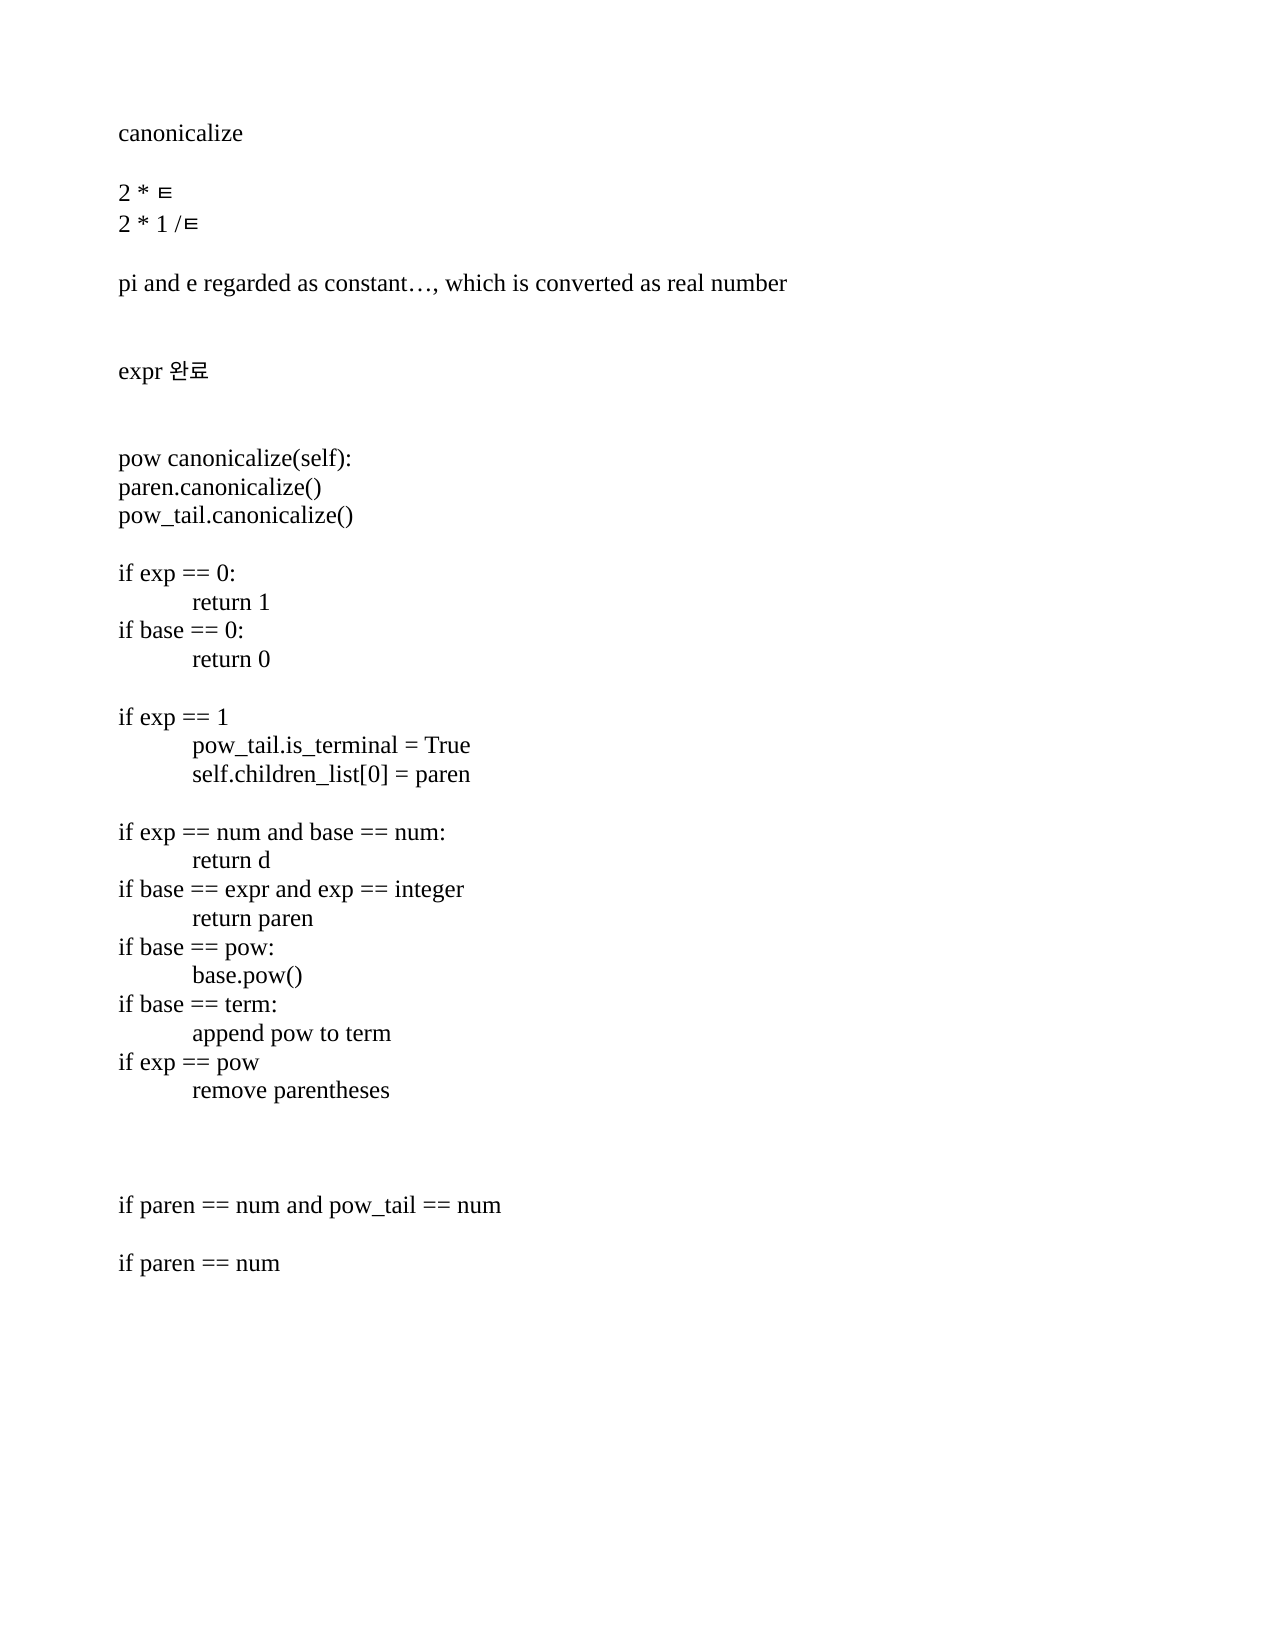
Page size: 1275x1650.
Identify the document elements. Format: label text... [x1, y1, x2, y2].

text if exp == num and base == num: [118, 817, 1157, 846]
text if paren == num and pow_tail == num [118, 1191, 1157, 1219]
text if base == 0: [118, 616, 1157, 644]
text if base == expr and exp == integer [118, 874, 1157, 903]
text if exp == pow [118, 1047, 1157, 1076]
text 2 * ㅌ [118, 176, 1157, 207]
text pow_tail.canonicalize() [118, 501, 1157, 529]
text pow_tail.is_terminal = True [118, 731, 1157, 759]
text if exp == 1 [118, 702, 1157, 731]
text append pow to term [118, 1018, 1157, 1047]
text remove parentheses [118, 1076, 1157, 1104]
text if paren == num [118, 1248, 1157, 1277]
text self.children_list[0] = paren [118, 759, 1157, 788]
text return 1 [118, 587, 1157, 616]
text 2 * 1 /ㅌ [118, 207, 1157, 239]
text expr 완료 [118, 354, 1157, 386]
text pow canonicalize(self): [118, 443, 1157, 472]
text if exp == 0: [118, 558, 1157, 587]
text canonicalize [118, 118, 1157, 147]
text paren.canonicalize() [118, 472, 1157, 501]
text if base == pow: [118, 932, 1157, 961]
text return d [118, 846, 1157, 874]
text return 0 [118, 644, 1157, 673]
text if base == term: [118, 989, 1157, 1018]
text pi and e regarded as constant…, which is converted as real number [118, 268, 1157, 296]
text base.pow() [118, 961, 1157, 989]
text return paren [118, 903, 1157, 932]
